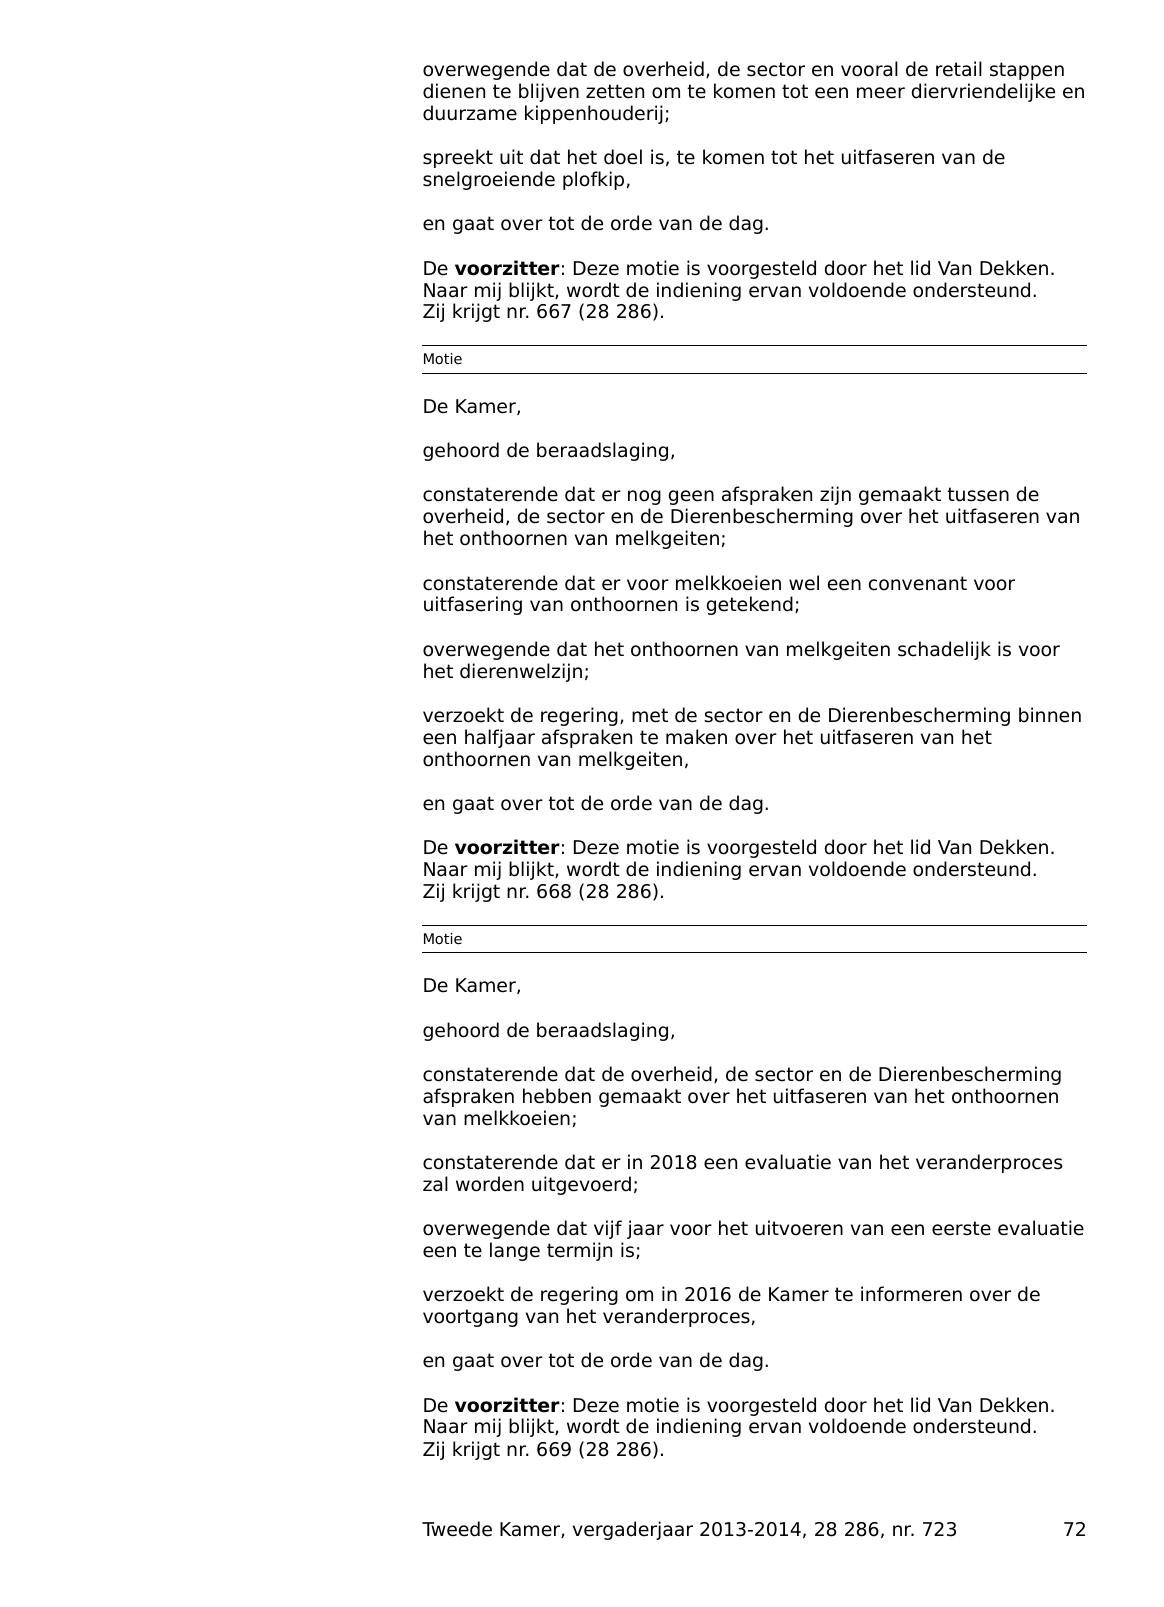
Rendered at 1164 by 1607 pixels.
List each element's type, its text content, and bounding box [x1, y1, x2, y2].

text en gaat over tot de orde van de dag. [422, 213, 1087, 235]
text De Kamer, [422, 396, 1087, 418]
text overwegende dat het onthoornen van melkgeiten schadelijk is voor het dierenwelzijn; [422, 638, 1087, 682]
text Zij krijgt nr. 667 (28 286). [422, 301, 1087, 323]
text overwegende dat vijf jaar voor het uitvoeren van een eerste evaluatie een te lange termijn is; [422, 1218, 1087, 1262]
text constaterende dat de overheid, de sector en de Dierenbescherming afspraken hebben gemaakt over het uitfaseren van het onthoornen van melkkoeien; [422, 1064, 1087, 1130]
table_header Motie [422, 346, 1087, 373]
text overwegende dat de overheid, de sector en vooral de retail stappen dienen te blijven zetten om te komen tot een meer diervriendelijke en duurzame kippenhouderij; [422, 59, 1087, 125]
text De voorzitter: Deze motie is voorgesteld door het lid Van Dekken. Naar mij blijkt, wordt de indiening ervan voldoende ondersteund. [422, 257, 1087, 301]
text constaterende dat er in 2018 een evaluatie van het veranderproces zal worden uitgevoerd; [422, 1152, 1087, 1196]
text De Kamer, [422, 975, 1087, 997]
text spreekt uit dat het doel is, te komen tot het uitfaseren van de snelgroeiende plofkip, [422, 147, 1087, 191]
text en gaat over tot de orde van de dag. [422, 793, 1087, 815]
table_header Motie [422, 926, 1087, 952]
text constaterende dat er nog geen afspraken zijn gemaakt tussen de overheid, de sector en de Dierenbescherming over het uitfaseren van het onthoornen van melkgeiten; [422, 484, 1087, 550]
text Zij krijgt nr. 668 (28 286). [422, 881, 1087, 903]
text en gaat over tot de orde van de dag. [422, 1350, 1087, 1372]
text gehoord de beraadslaging, [422, 440, 1087, 462]
text Zij krijgt nr. 669 (28 286). [422, 1438, 1087, 1460]
text De voorzitter: Deze motie is voorgesteld door het lid Van Dekken. Naar mij blijkt, wordt de indiening ervan voldoende ondersteund. [422, 837, 1087, 881]
text verzoekt de regering om in 2016 de Kamer te informeren over de voortgang van het veranderproces, [422, 1284, 1087, 1328]
text De voorzitter: Deze motie is voorgesteld door het lid Van Dekken. Naar mij blijkt, wordt de indiening ervan voldoende ondersteund. [422, 1394, 1087, 1438]
text gehoord de beraadslaging, [422, 1019, 1087, 1042]
text verzoekt de regering, met de sector en de Dierenbescherming binnen een halfjaar afspraken te maken over het uitfaseren van het onthoornen van melkgeiten, [422, 705, 1087, 771]
text constaterende dat er voor melkkoeien wel een convenant voor uitfasering van onthoornen is getekend; [422, 572, 1087, 616]
